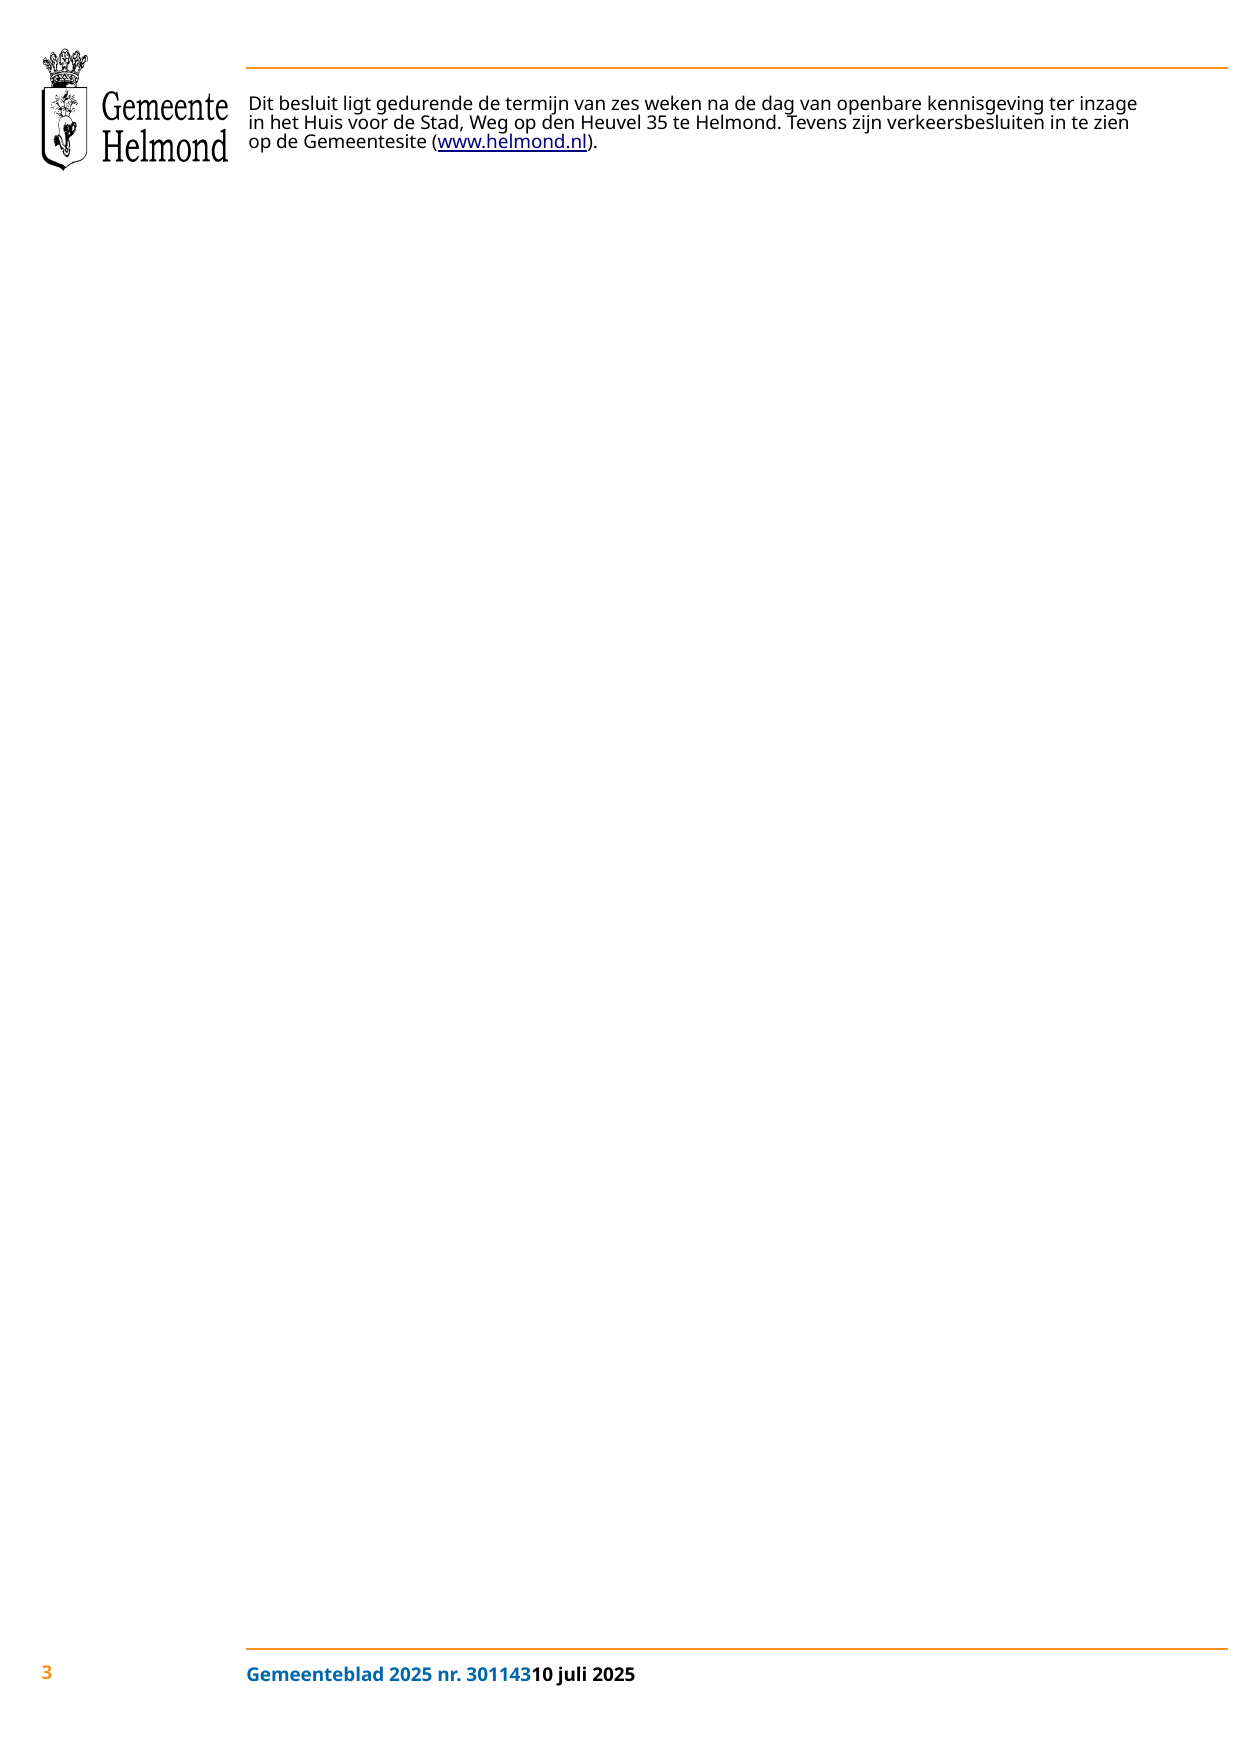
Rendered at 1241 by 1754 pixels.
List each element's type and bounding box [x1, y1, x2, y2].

picture [41, 47, 231, 172]
